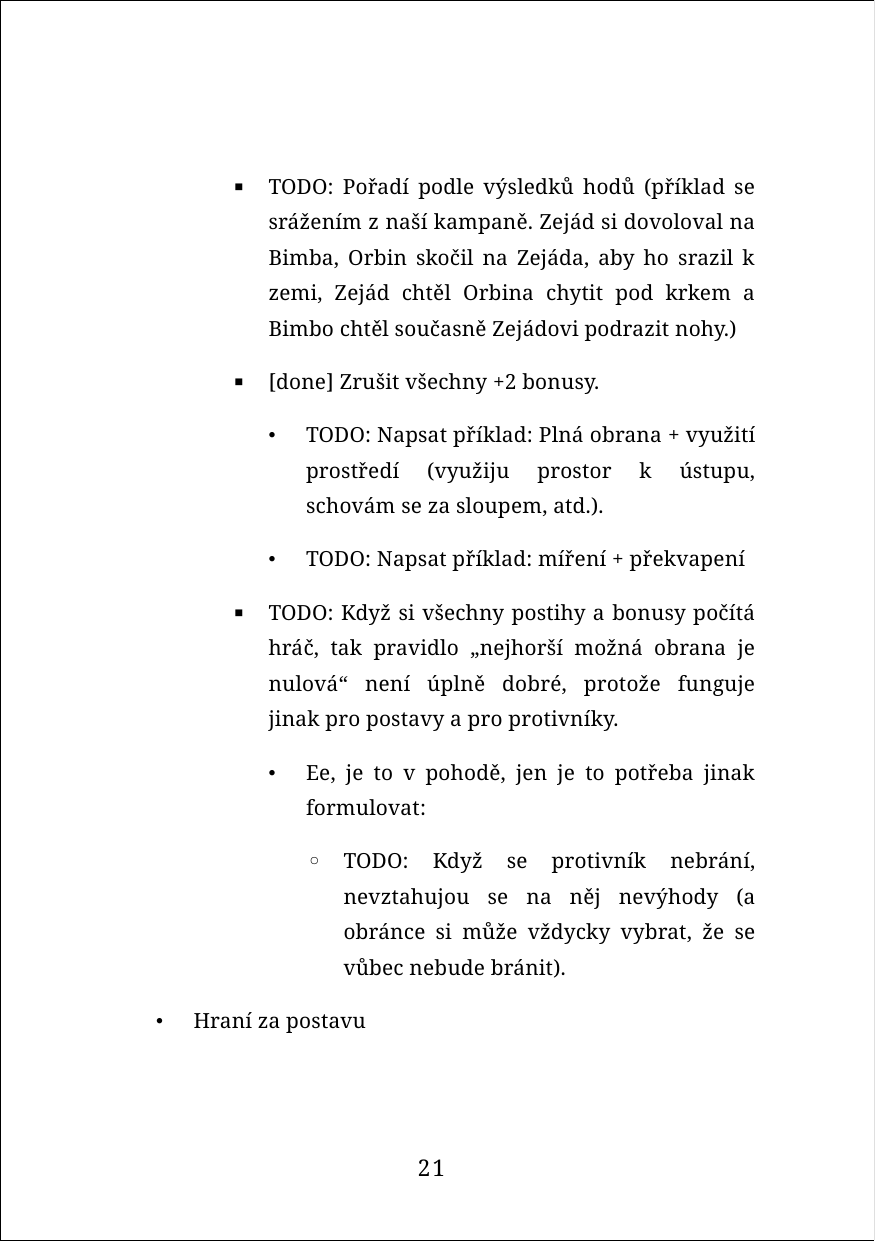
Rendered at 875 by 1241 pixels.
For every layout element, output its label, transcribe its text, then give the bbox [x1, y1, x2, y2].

list [done] Zrušit všechny +2 bonusy. [231, 367, 756, 396]
list TODO: Napsat příklad: míření + překvapení [268, 544, 756, 573]
list TODO: Když si všechny postihy a bonusy počítá hráč, tak pravidlo „nejhorší možná obrana je nulová“ není úplně dobré, protože funguje jinak pro postavy a pro protivníky. [231, 598, 756, 733]
list Hraní za postavu [156, 1006, 756, 1034]
list TODO: Pořadí podle výsledků hodů (příklad se srážením z naší kampaně. Zejád si dovoloval na Bimba, Orbin skočil na Zejáda, aby ho srazil k zemi, Zejád chtěl Orbina chytit pod krkem a Bimbo chtěl současně Zejádovi podrazit nohy.) [231, 172, 756, 342]
list TODO: Napsat příklad: Plná obrana + využití prostředí (využiju prostor k ústupu, schovám se za sloupem, atd.). [268, 420, 756, 520]
list Ee, je to v pohodě, jen je to potřeba jinak formulovat: [268, 758, 756, 822]
list TODO: Když se protivník nebrání, nevztahujou se na něj nevýhody (a obránce si může vždycky vybrat, že se vůbec nebude bránit). [306, 846, 756, 981]
